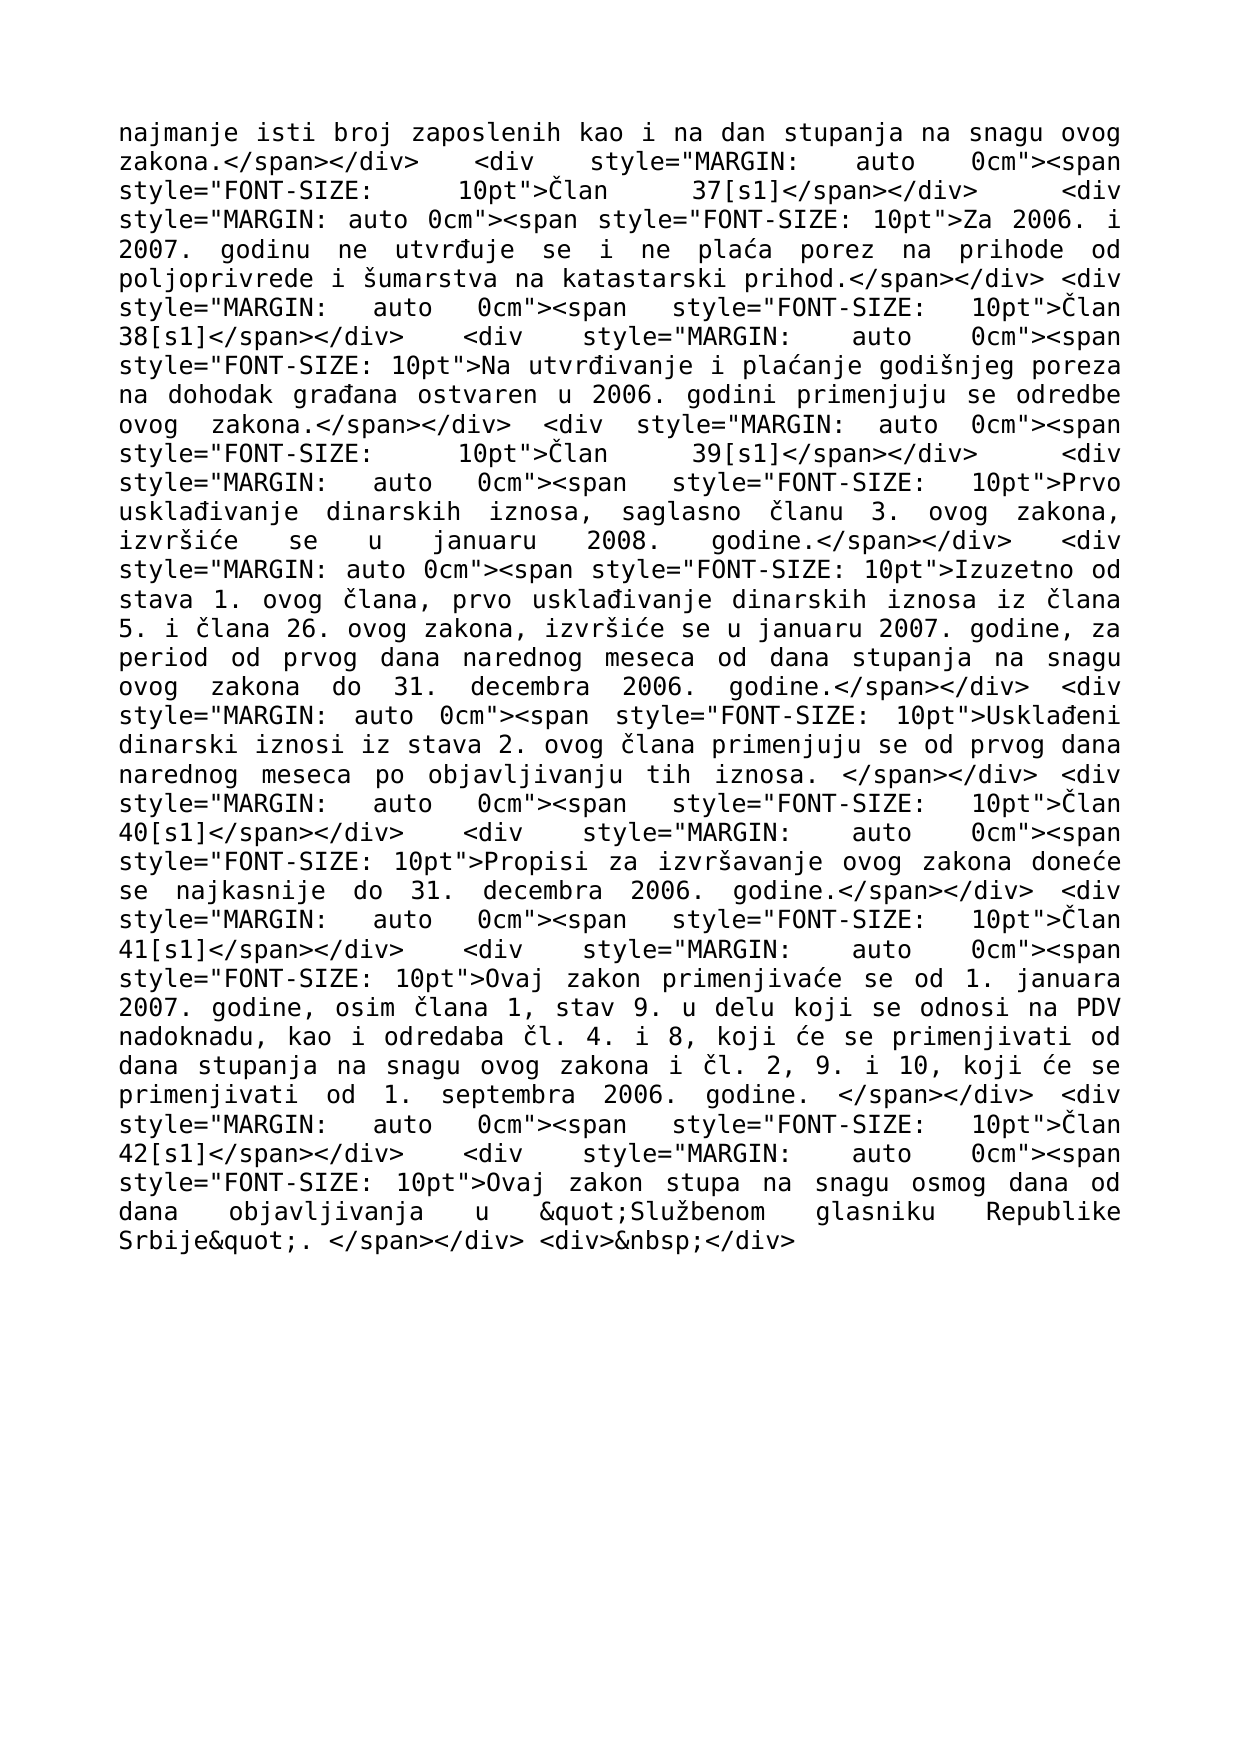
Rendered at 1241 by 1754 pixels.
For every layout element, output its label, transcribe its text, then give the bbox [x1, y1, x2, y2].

text najmanje isti broj zaposlenih kao i na dan stupanja na snagu ovog zakona.</span></div> <div style="MARGIN: auto 0cm"><span style="FONT-SIZE: 10pt">Član 37[s1]</span></div> <div style="MARGIN: auto 0cm"><span style="FONT-SIZE: 10pt">Za 2006. i 2007. godinu ne utvrđuje se i ne plaća porez na prihode od poljoprivrede i šumarstva na katastarski prihod.</span></div> <div style="MARGIN: auto 0cm"><span style="FONT-SIZE: 10pt">Član 38[s1]</span></div> <div style="MARGIN: auto 0cm"><span style="FONT-SIZE: 10pt">Na utvrđivanje i plaćanje godišnjeg poreza na dohodak građana ostvaren u 2006. godini primenjuju se odredbe ovog zakona.</span></div> <div style="MARGIN: auto 0cm"><span style="FONT-SIZE: 10pt">Član 39[s1]</span></div> <div style="MARGIN: auto 0cm"><span style="FONT-SIZE: 10pt">Prvo usklađivanje dinarskih iznosa, saglasno članu 3. ovog zakona, izvršiće se u januaru 2008. godine.</span></div> <div style="MARGIN: auto 0cm"><span style="FONT-SIZE: 10pt">Izuzetno od stava 1. ovog člana, prvo usklađivanje dinarskih iznosa iz člana 5. i člana 26. ovog zakona, izvršiće se u januaru 2007. godine, za period od prvog dana narednog meseca od dana stupanja na snagu ovog zakona do 31. decembra 2006. godine.</span></div> <div style="MARGIN: auto 0cm"><span style="FONT-SIZE: 10pt">Usklađeni dinarski iznosi iz stava 2. ovog člana primenjuju se od prvog dana narednog meseca po objavljivanju tih iznosa. </span></div> <div style="MARGIN: auto 0cm"><span style="FONT-SIZE: 10pt">Član 40[s1]</span></div> <div style="MARGIN: auto 0cm"><span style="FONT-SIZE: 10pt">Propisi za izvršavanje ovog zakona doneće se najkasnije do 31. decembra 2006. godine.</span></div> <div style="MARGIN: auto 0cm"><span style="FONT-SIZE: 10pt">Član 41[s1]</span></div> <div style="MARGIN: auto 0cm"><span style="FONT-SIZE: 10pt">Ovaj zakon primenjivaće se od 1. januara 2007. godine, osim člana 1, stav 9. u delu koji se odnosi na PDV nadoknadu, kao i odredaba čl. 4. i 8, koji će se primenjivati od dana stupanja na snagu ovog zakona i čl. 2, 9. i 10, koji će se primenjivati od 1. septembra 2006. godine. </span></div> <div style="MARGIN: auto 0cm"><span style="FONT-SIZE: 10pt">Član 42[s1]</span></div> <div style="MARGIN: auto 0cm"><span style="FONT-SIZE: 10pt">Ovaj zakon stupa na snagu osmog dana od dana objavljivanja u &quot;Službenom glasniku Republike Srbije&quot;. </span></div> <div>&nbsp;</div> [118, 118, 1122, 1256]
